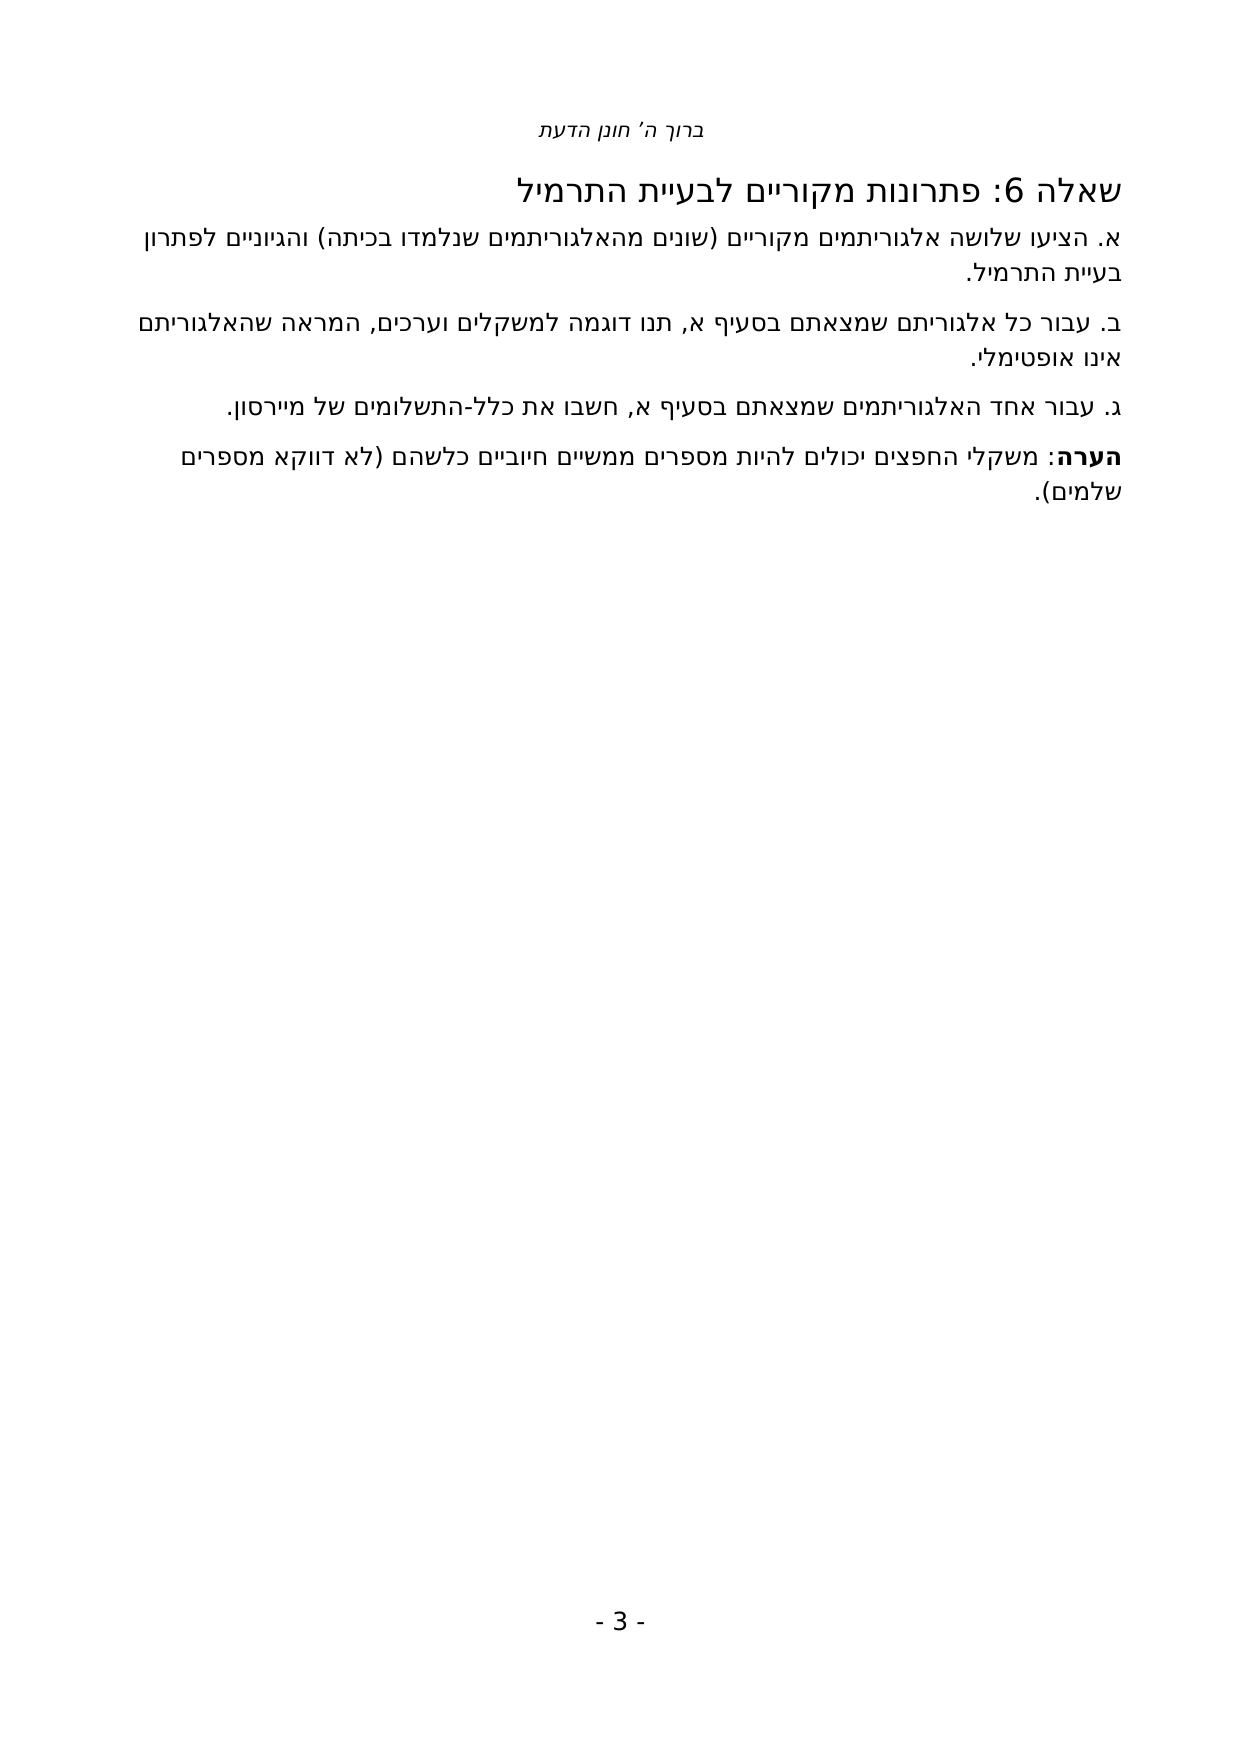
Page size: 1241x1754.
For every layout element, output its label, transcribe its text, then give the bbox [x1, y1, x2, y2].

text ג. עבור אחד האלגוריתמים שמצאתם בסעיף א, חשבו את כלל-התשלומים של מיירסון. [118, 392, 1122, 422]
text ב. עבור כל אלגוריתם שמצאתם בסעיף א, תנו דוגמה למשקלים וערכים, המראה שהאלגוריתם אינו אופטימלי. [118, 308, 1122, 372]
text הערה: משקלי החפצים יכולים להיות מספרים ממשיים חיוביים כלשהם (לא דווקא מספרים שלמים). [118, 442, 1122, 506]
text א. הציעו שלושה אלגוריתמים מקוריים (שונים מהאלגוריתמים שנלמדו בכיתה) והגיוניים לפתרון בעיית התרמיל. [118, 223, 1122, 287]
subtitle שאלה 6: פתרונות מקוריים לבעיית התרמיל [118, 172, 1122, 211]
